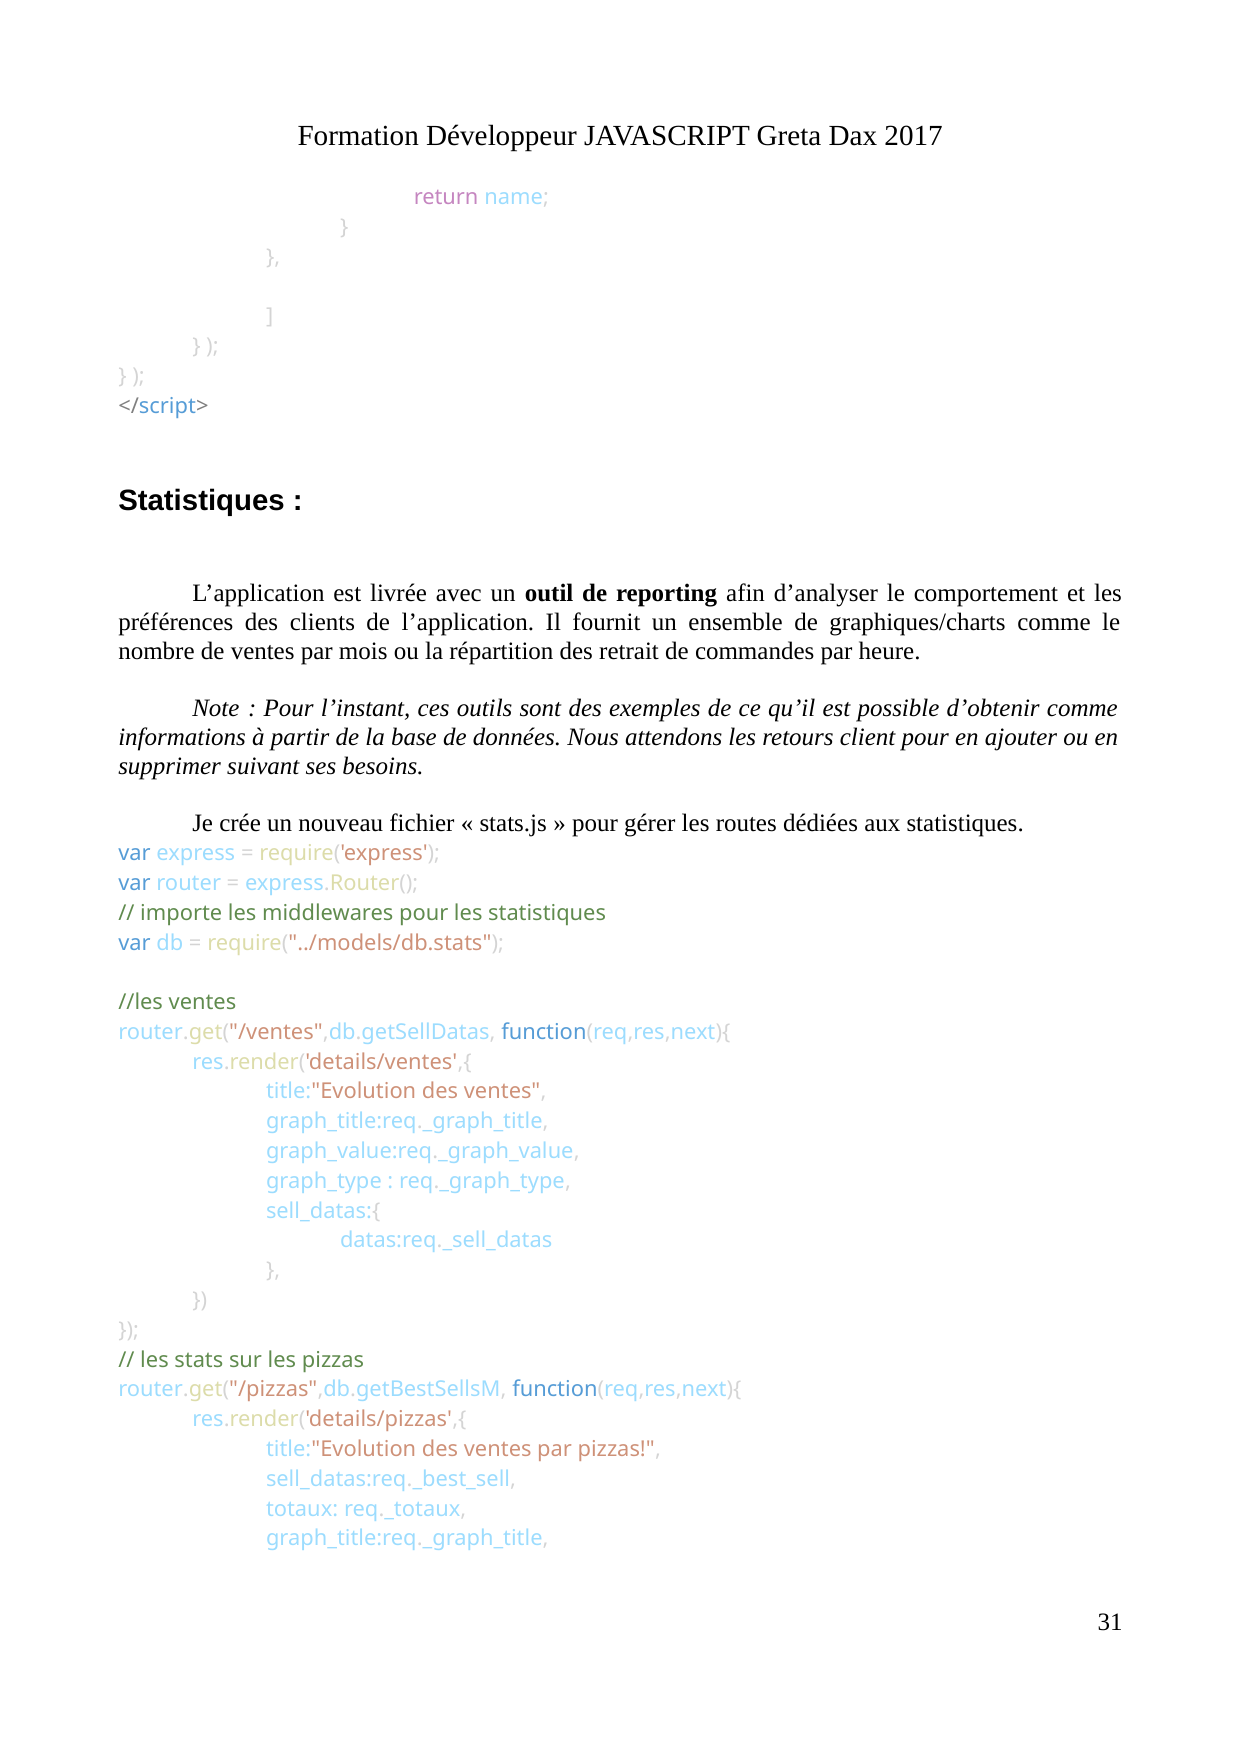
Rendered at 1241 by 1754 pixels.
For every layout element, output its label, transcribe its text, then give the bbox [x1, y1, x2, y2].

text graph_value:req._graph_value, [118, 1135, 1122, 1165]
text } ); [118, 360, 1122, 390]
text Note : Pour l’instant, ces outils sont des exemples de ce qu’il est possible d’obtenir comme informations à partir de la base de données. Nous attendons les retours client pour en ajouter ou en supprimer suivant ses besoins. [118, 693, 1122, 780]
text router.get("/pizzas",db.getBestSellsM, function(req,res,next){ [118, 1373, 1122, 1403]
text } [118, 211, 1122, 241]
text var router = express.Router(); [118, 867, 1122, 897]
text graph_type : req._graph_type, [118, 1165, 1122, 1194]
text }) [118, 1284, 1122, 1314]
text return name; [118, 181, 1122, 211]
text var express = require('express'); [118, 837, 1122, 867]
text title:"Evolution des ventes par pizzas!", [118, 1433, 1122, 1463]
text graph_title:req._graph_title, [118, 1522, 1122, 1552]
subtitle Statistiques : [118, 483, 1122, 517]
text graph_title:req._graph_title, [118, 1105, 1122, 1135]
text sell_datas:req._best_sell, [118, 1463, 1122, 1492]
text }, [118, 241, 1122, 271]
text router.get("/ventes",db.getSellDatas, function(req,res,next){ [118, 1016, 1122, 1046]
text res.render('details/pizzas',{ [118, 1403, 1122, 1433]
text } ); [118, 330, 1122, 360]
text res.render('details/ventes',{ [118, 1046, 1122, 1075]
text var db = require("../models/db.stats"); [118, 927, 1122, 956]
text }, [118, 1254, 1122, 1284]
text // les stats sur les pizzas [118, 1343, 1122, 1373]
text // importe les middlewares pour les statistiques [118, 897, 1122, 927]
text }); [118, 1314, 1122, 1343]
text ] [118, 300, 1122, 330]
text </script> [118, 390, 1122, 419]
text L’application est livrée avec un outil de reporting afin d’analyser le comportement et les préférences des clients de l’application. Il fournit un ensemble de graphiques/charts comme le nombre de ventes par mois ou la répartition des retrait de commandes par heure. [118, 578, 1122, 665]
text sell_datas:{ [118, 1194, 1122, 1224]
text //les ventes [118, 986, 1122, 1016]
text title:"Evolution des ventes", [118, 1075, 1122, 1105]
text datas:req._sell_datas [118, 1224, 1122, 1254]
text totaux: req._totaux, [118, 1492, 1122, 1522]
text Je crée un nouveau fichier « stats.js » pour gérer les routes dédiées aux statistiques. [118, 808, 1122, 837]
